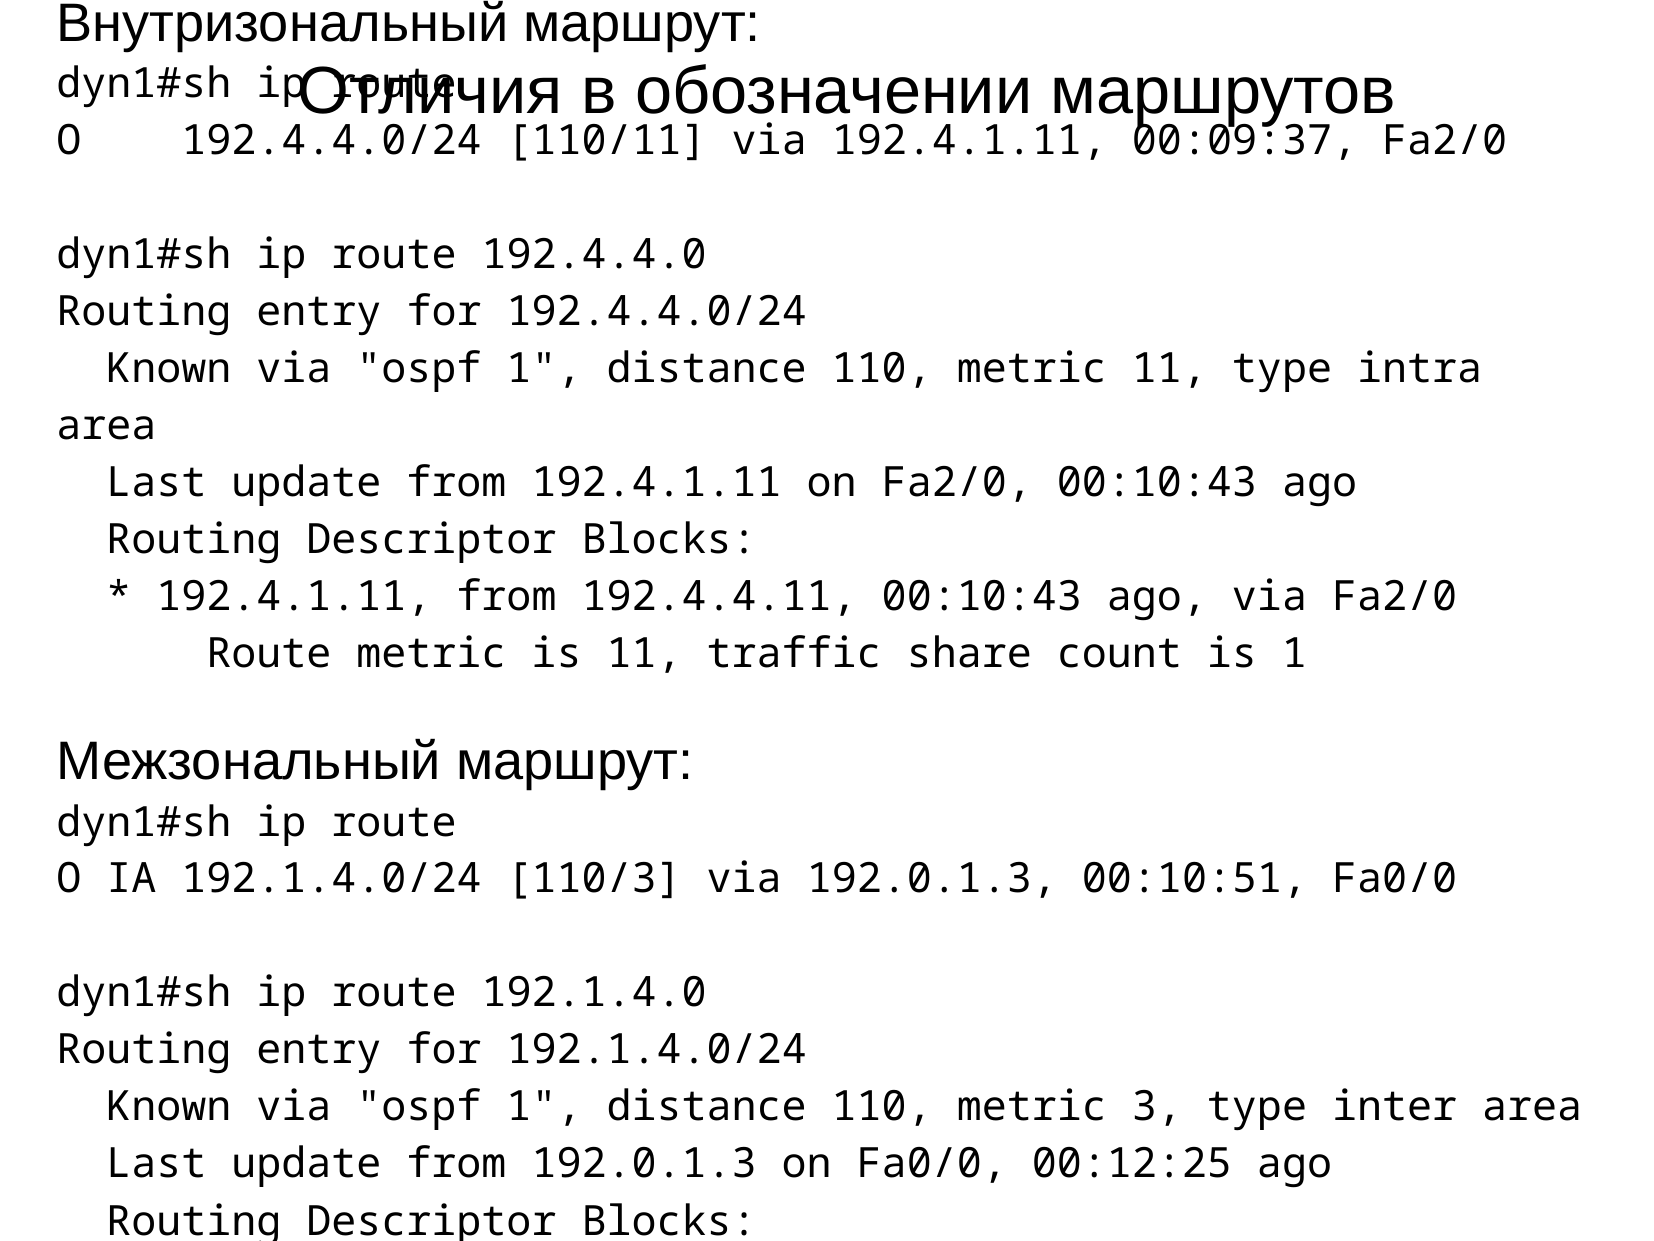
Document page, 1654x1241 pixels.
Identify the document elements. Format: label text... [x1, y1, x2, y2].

text_box Внутризональный маршрут: dyn1#sh ip route O 192.4.4.0/24 [110/11] via 192.4.1.11, 00:09:37, Fa2/0 dyn1#sh ip route 192.4.4.0 Routing entry for 192.4.4.0/24 Known via "ospf 1", distance 110, metric 11, type intra area Last update from 192.4.1.11 on Fa2/0, 00:10:43 ago Routing Descriptor Blocks: * 192.4.1.11, from 192.4.4.11, 00:10:43 ago, via Fa2/0 Route metric is 11, traffic share count is 1 Межзональный маршрут: dyn1#sh ip route O IA 192.1.4.0/24 [110/3] via 192.0.1.3, 00:10:51, Fa0/0 dyn1#sh ip route 192.1.4.0 Routing entry for 192.1.4.0/24 Known via "ospf 1", distance 110, metric 3, type inter area Last update from 192.0.1.3 on Fa0/0, 00:12:25 ago Routing Descriptor Blocks: * 192.0.1.3, from 192.0.0.3, 00:12:25 ago, via Fa0/0 Route metric is 3, traffic share count is 1 [56, 150, 1594, 1241]
title Отличия в обозначении маршрутов [82, 48, 1613, 133]
